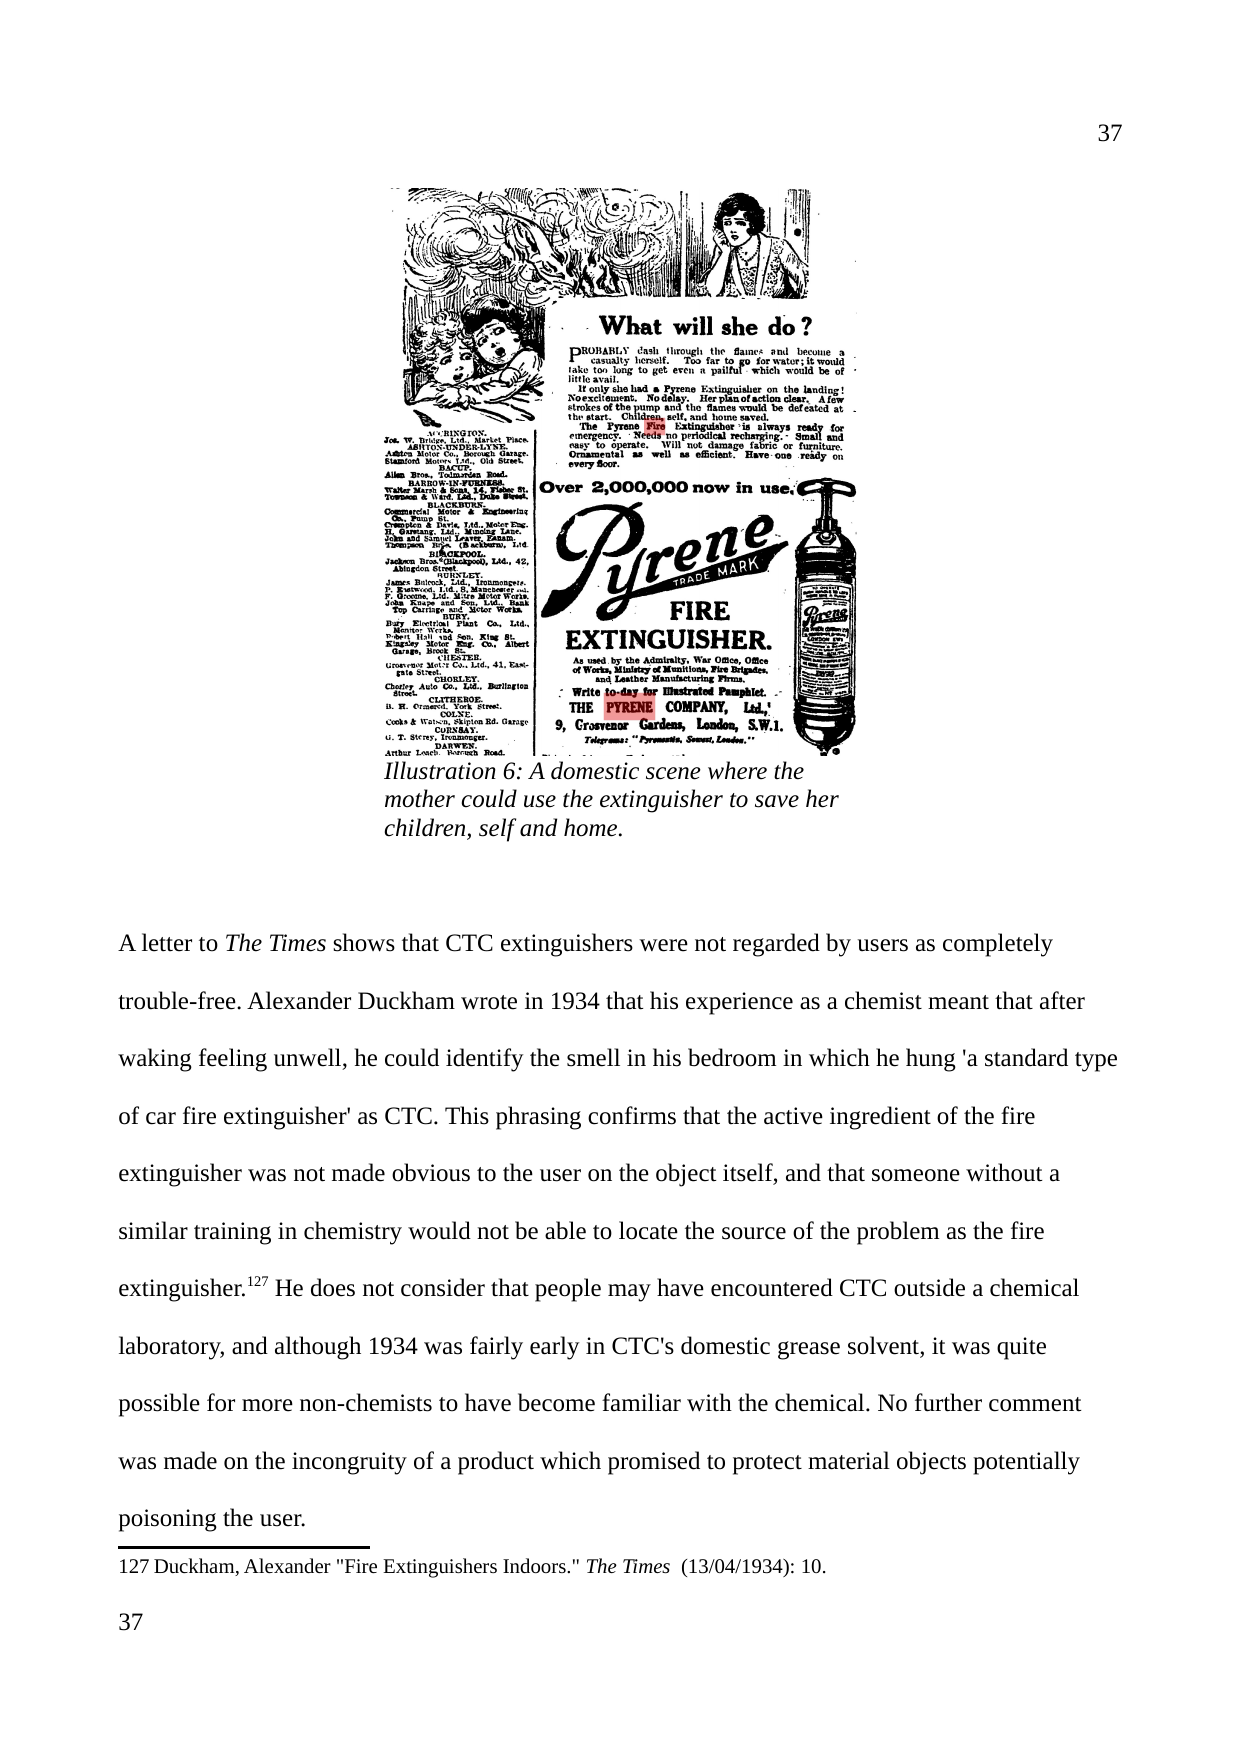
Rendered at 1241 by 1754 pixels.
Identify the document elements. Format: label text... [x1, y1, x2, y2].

text Duckham, Alexander "Fire Extinguishers Indoors." The Times (13/04/1934): 10. [118, 1553, 1122, 1578]
picture [383, 188, 857, 756]
text A letter to The Times shows that CTC extinguishers were not regarded by users as completely trouble-free. Alexander Duckham wrote in 1934 that his experience as a chemist meant that after waking feeling unwell, he could identify the smell in his bedroom in which he hung 'a standard type of car fire extinguisher' as CTC. This phrasing confirms that the active ingredient of the fire extinguisher was not made obvious to the user on the object itself, and that someone without a similar training in chemistry would not be able to locate the source of the problem as the fire extinguisher. He does not consider that people may have encountered CTC outside a chemical laboratory, and although 1934 was fairly early in CTC's domestic grease solvent, it was quite possible for more non-chemists to have become familiar with the chemical. No further comment was made on the incongruity of a product which promised to protect material objects potentially poisoning the user. [118, 928, 1122, 1532]
text Illustration 6: A domestic scene where the mother could use the extinguisher to save her children, self and home. [384, 756, 856, 842]
